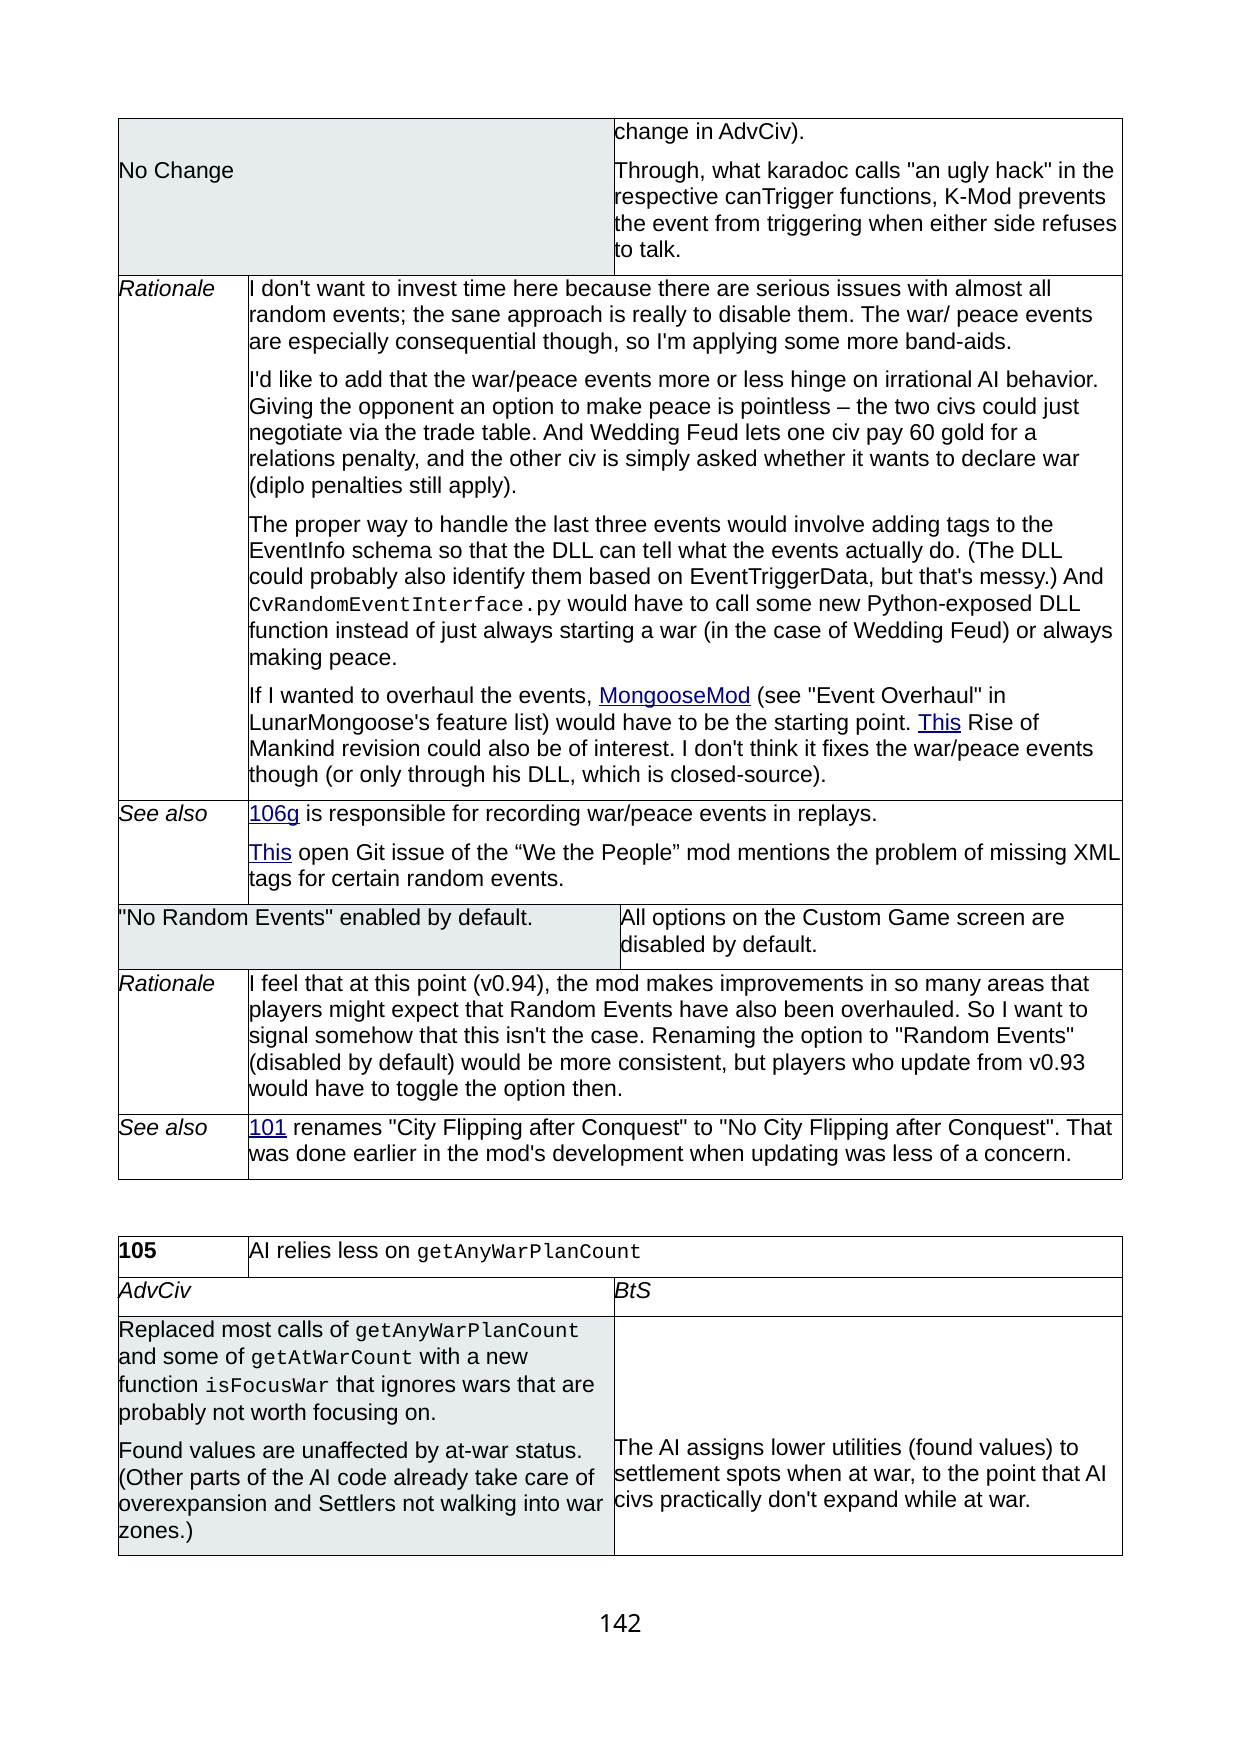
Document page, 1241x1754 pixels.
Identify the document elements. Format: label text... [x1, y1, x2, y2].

table_cell Replaced most calls of getAnyWarPlanCount and some of getAtWarCount with a new function isFocusWar that ignores wars that are probably not worth focusing on. Found values are unaffected by at-war status. (Other parts of the AI code already take care of overexpansion and Settlers not walking into war zones.) [119, 1317, 614, 1555]
table_cell BtS [615, 1278, 1122, 1316]
table_cell 101 renames "City Flipping after Conquest" to "No City Flipping after Conquest". That was done earlier in the mod's development when updating was less of a concern. [249, 1115, 1122, 1179]
table_cell AdvCiv [119, 1278, 614, 1316]
table_cell I don't want to invest time here because there are serious issues with almost all random events; the sane approach is really to disable them. The war/ peace events are especially consequential though, so I'm applying some more band-aids. I'd like to add that the war/peace events more or less hinge on irrational AI behavior. Giving the opponent an option to make peace is pointless – the two civs could just negotiate via the trade table. And Wedding Feud lets one civ pay 60 gold for a relations penalty, and the other civ is simply asked whether it wants to declare war (diplo penalties still apply). The proper way to handle the last three events would involve adding tags to the EventInfo schema so that the DLL can tell what the events actually do. (The DLL could probably also identify them based on EventTriggerData, but that's messy.) And CvRandomEventInterface.py would have to call some new Python-exposed DLL function instead of just always starting a war (in the case of Wedding Feud) or always making peace. If I wanted to overhaul the events, MongooseMod (see "Event Overhaul" in LunarMongoose's feature list) would have to be the starting point. This Rise of Mankind revision could also be of interest. I don't think it fixes the war/peace events though (or only through his DLL, which is closed-source). [249, 276, 1122, 800]
table_cell Rationale [119, 276, 248, 800]
table_cell See also [119, 1115, 248, 1179]
table_cell See also [119, 801, 248, 904]
table_header 105 [119, 1237, 248, 1277]
table_cell Rationale [119, 970, 248, 1114]
table_cell change in AdvCiv). Through, what karadoc calls "an ugly hack" in the respective canTrigger functions, K-Mod prevents the event from triggering when either side refuses to talk. [615, 119, 1122, 275]
table_cell "No Random Events" enabled by default. [119, 905, 620, 969]
table_cell All options on the Custom Game screen are disabled by default. [621, 905, 1122, 969]
table_cell The AI assigns lower utilities (found values) to settlement spots when at war, to the point that AI civs practically don't expand while at war. [615, 1317, 1122, 1555]
table_cell No Change [119, 119, 614, 275]
table_cell I feel that at this point (v0.94), the mod makes improvements in so many areas that players might expect that Random Events have also been overhauled. So I want to signal somehow that this isn't the case. Renaming the option to "Random Events" (disabled by default) would be more consistent, but players who update from v0.93 would have to toggle the option then. [249, 970, 1122, 1114]
table_header AI relies less on getAnyWarPlanCount [249, 1237, 1122, 1277]
table_cell 106g is responsible for recording war/peace events in replays. This open Git issue of the “We the People” mod mentions the problem of missing XML tags for certain random events. [249, 801, 1122, 904]
